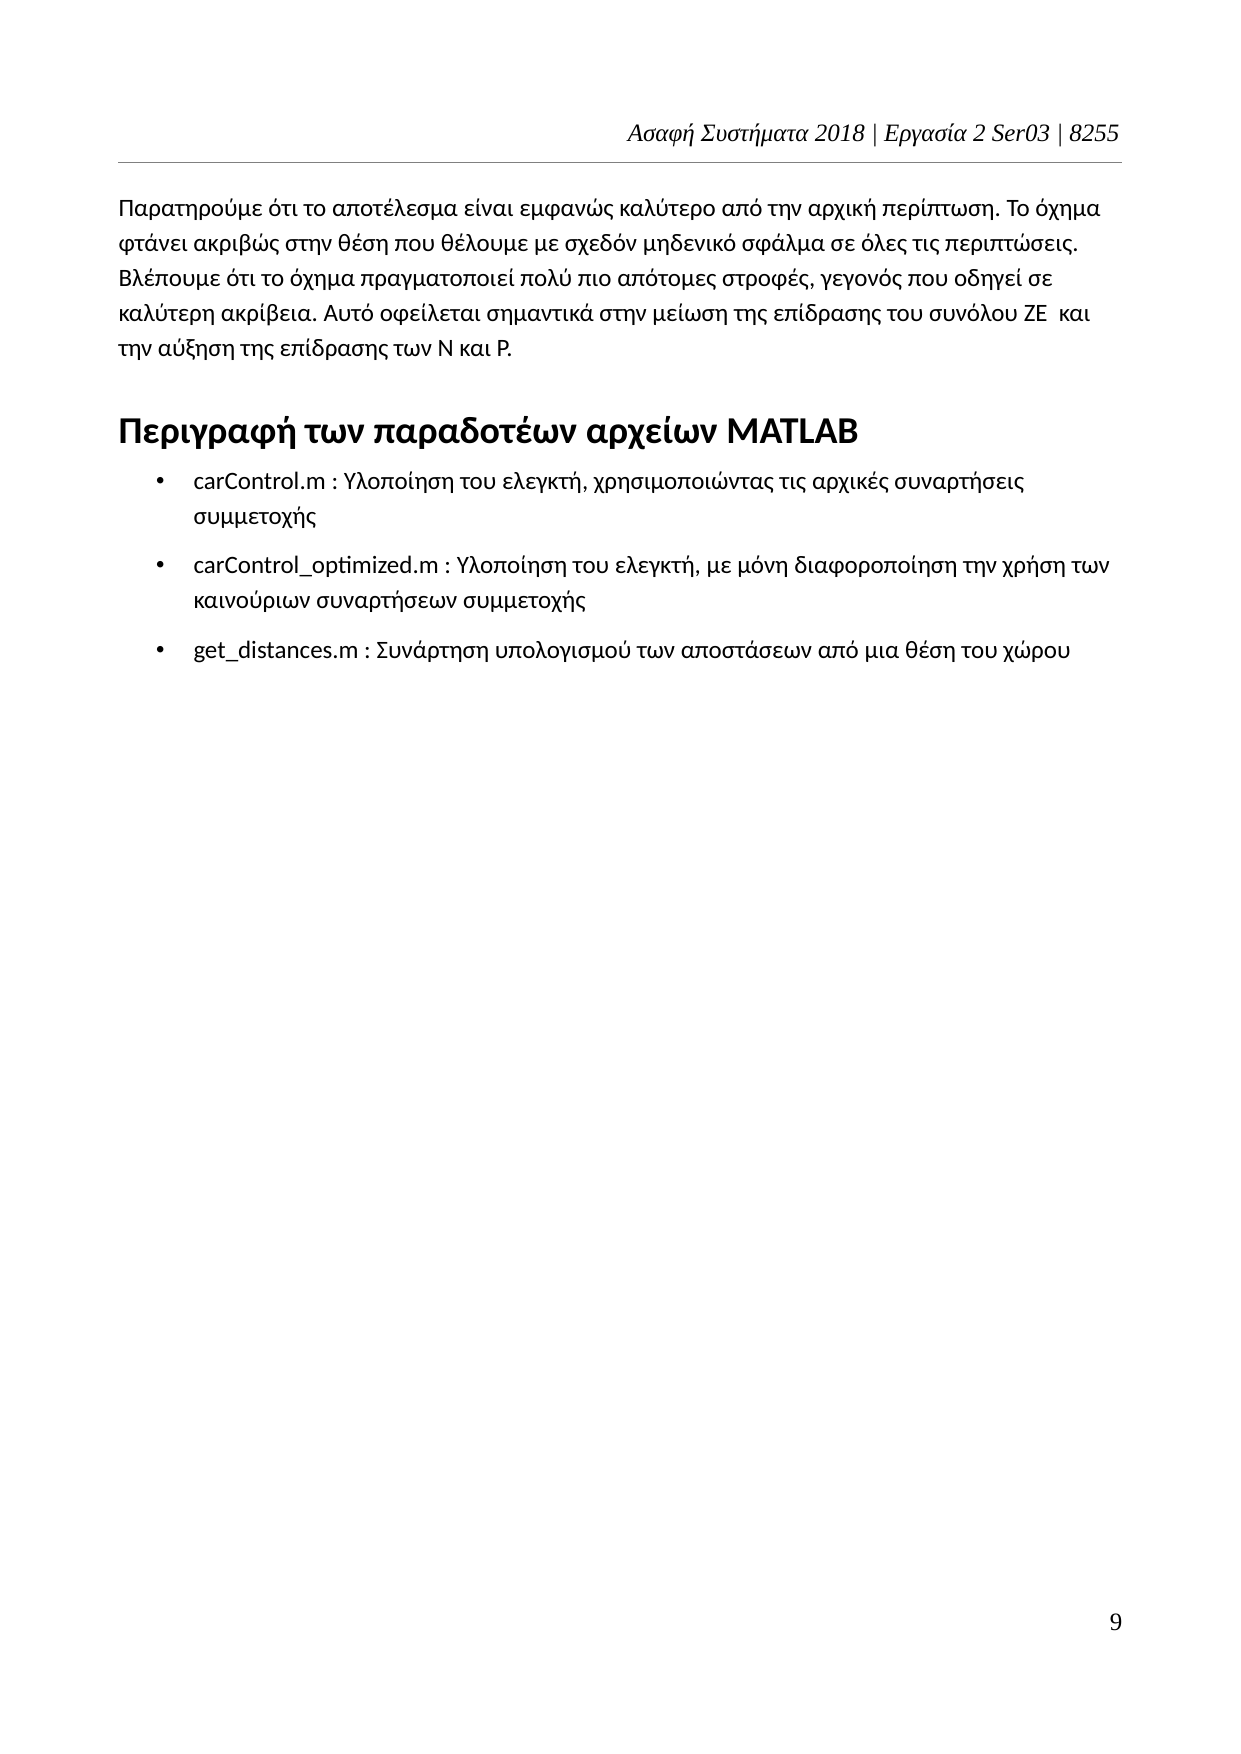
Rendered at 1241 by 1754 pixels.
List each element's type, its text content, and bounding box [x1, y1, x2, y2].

list get_distances.m : Συνάρτηση υπολογισμού των αποστάσεων από μια θέση του χώρου [156, 634, 1122, 665]
list carControl_optimized.m : Υλοποίηση του ελεγκτή, με μόνη διαφοροποίηση την χρήση των καινούριων συναρτήσεων συμμετοχής [156, 550, 1122, 615]
text Παρατηρούμε ότι το αποτέλεσμα είναι εμφανώς καλύτερο από την αρχική περίπτωση. Το όχημα φτάνει ακριβώς στην θέση που θέλουμε με σχεδόν μηδενικό σφάλμα σε όλες τις περιπτώσεις. Βλέπουμε ότι το όχημα πραγματοποιεί πολύ πιο απότομες στροφές, γεγονός που οδηγεί σε καλύτερη ακρίβεια. Αυτό οφείλεται σημαντικά στην μείωση της επίδρασης του συνόλου ΖΕ και την αύξηση της επίδρασης των N και Ρ. [118, 192, 1122, 362]
subtitle Περιγραφή των παραδοτέων αρχείων MATLAB [118, 406, 1122, 453]
list carControl.m : Υλοποίηση του ελεγκτή, χρησιμοποιώντας τις αρχικές συναρτήσεις συμμετοχής [156, 465, 1122, 531]
